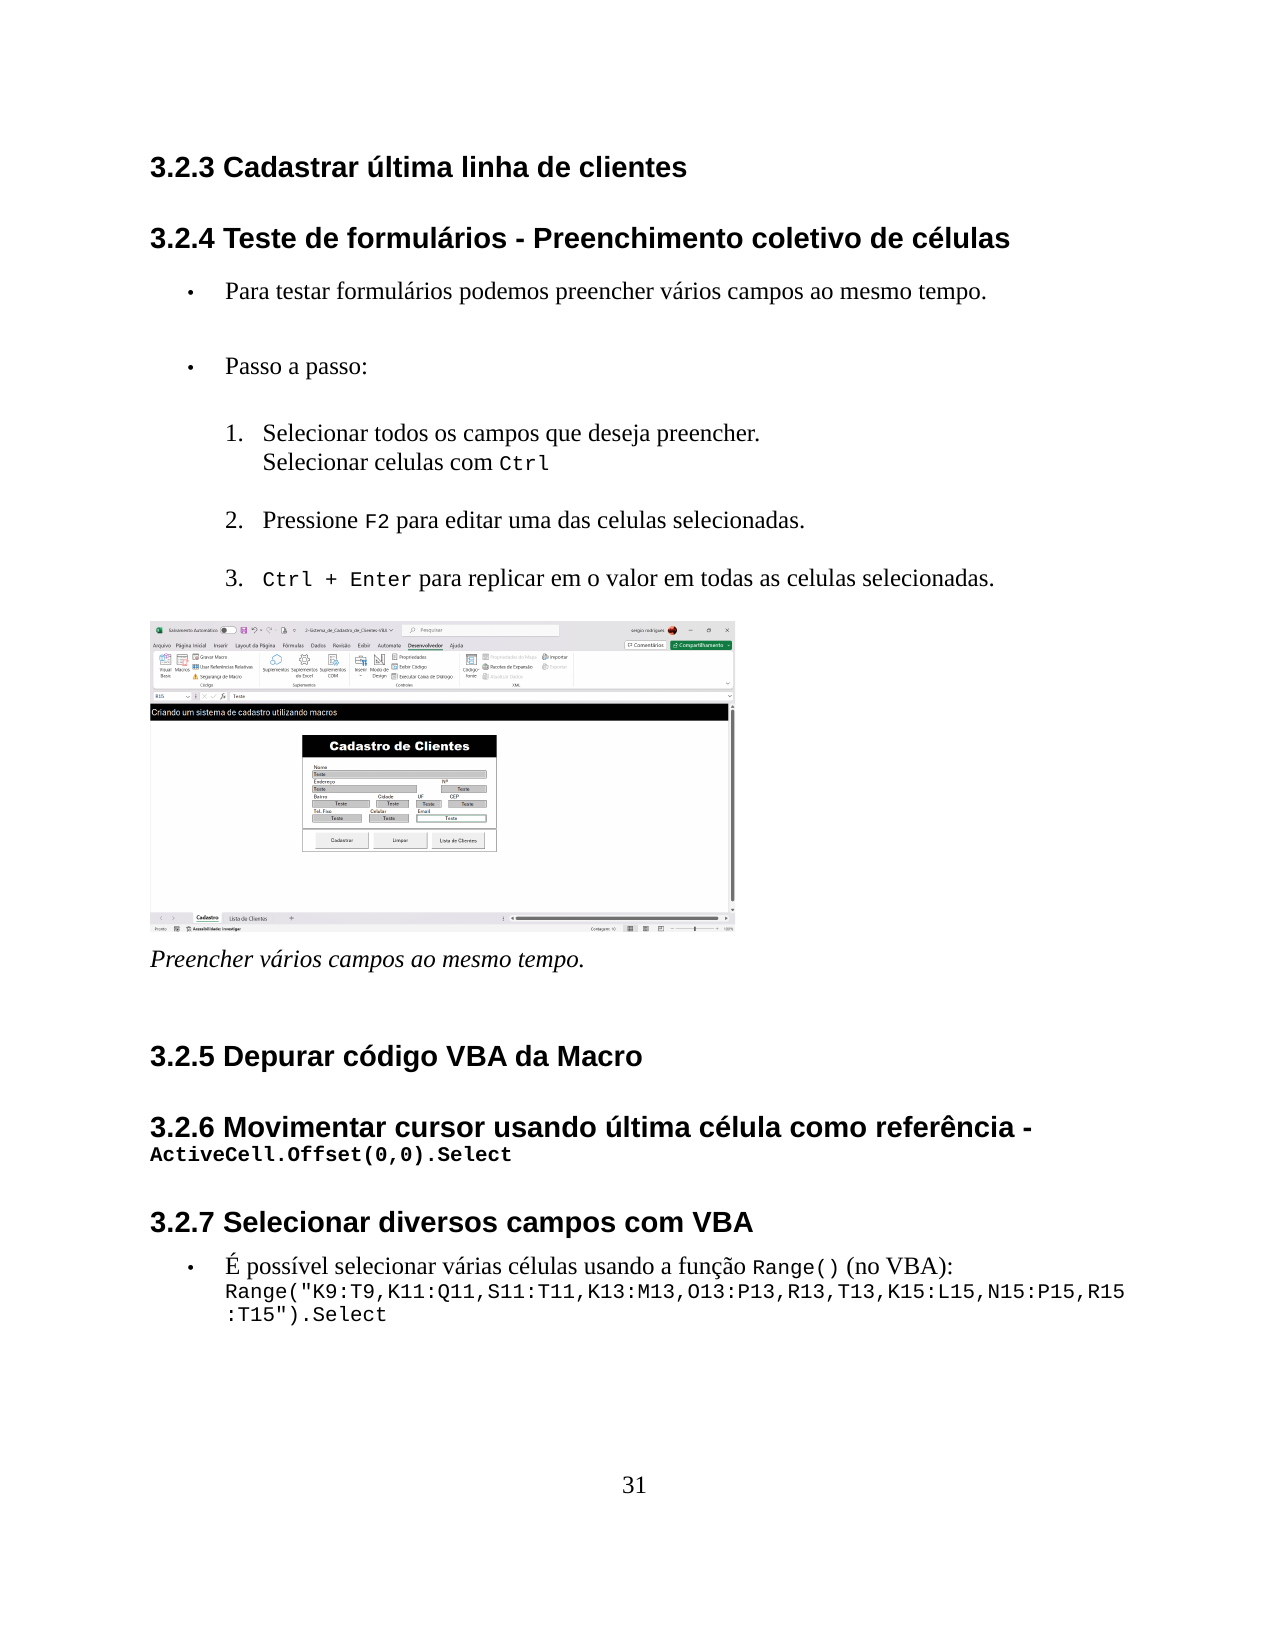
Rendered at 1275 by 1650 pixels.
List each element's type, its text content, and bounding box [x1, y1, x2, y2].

list Ctrl + Enter para replicar em o valor em todas as celulas selecionadas. [225, 563, 1125, 622]
subtitle 3.2.5 Depurar código VBA da Macro [150, 1039, 1125, 1073]
list Passo a passo: [187, 351, 1125, 409]
subtitle 3.2.6 Movimentar cursor usando última célula como referência - ActiveCell.Offset(0,0).Select [150, 1111, 1125, 1168]
subtitle 3.2.7 Selecionar diversos campos com VBA [150, 1205, 1125, 1239]
subtitle 3.2.3 Cadastrar última linha de clientes [150, 150, 1125, 183]
text Preencher vários campos ao mesmo tempo. [150, 944, 1125, 973]
list Pressione F2 para editar uma das celulas selecionadas. [225, 505, 1125, 563]
subtitle 3.2.4 Teste de formulários - Preenchimento coletivo de células [150, 221, 1125, 254]
list É possível selecionar várias células usando a função Range() (no VBA): Range("K9:T9,K11:Q11,S11:T11,K13:M13,O13:P13,R13,T13,K15:L15,N15:P15,R15:T15").Select [187, 1251, 1125, 1357]
picture [150, 621, 736, 932]
list Selecionar todos os campos que deseja preencher. Selecionar celulas com Ctrl [225, 418, 1125, 505]
list Para testar formulários podemos preencher vários campos ao mesmo tempo. [187, 276, 1125, 333]
